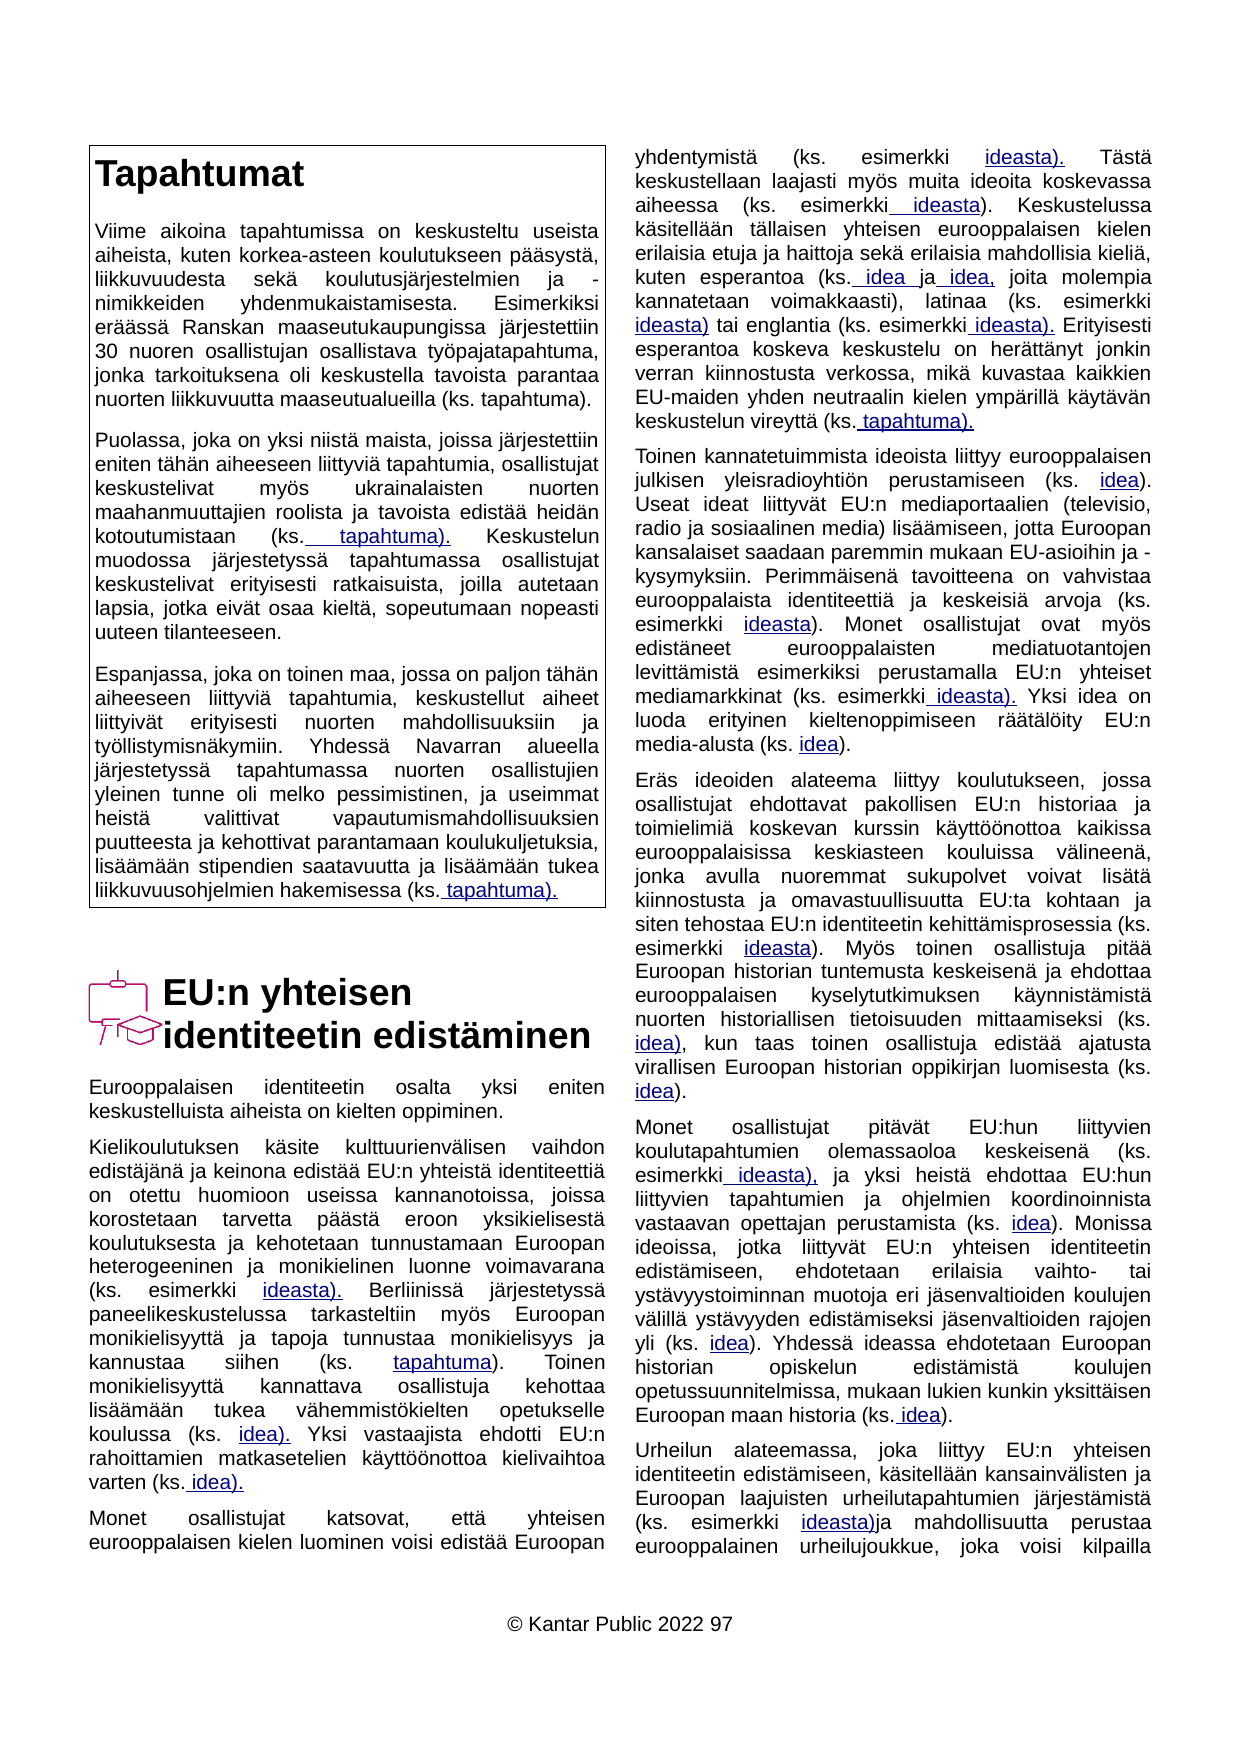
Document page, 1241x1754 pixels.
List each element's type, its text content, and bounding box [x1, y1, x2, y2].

text Puolassa, joka on yksi niistä maista, joissa järjestettiin eniten tähän aiheeseen liittyviä tapahtumia, osallistujat keskustelivat myös ukrainalaisten nuorten maahanmuuttajien roolista ja tavoista edistää heidän kotoutumistaan (ks. tapahtuma). Keskustelun muodossa järjestetyssä tapahtumassa osallistujat keskustelivat erityisesti ratkaisuista, joilla autetaan lapsia, jotka eivät osaa kieltä, sopeutumaan nopeasti uuteen tilanteeseen. [90, 422, 605, 650]
picture [88, 970, 163, 1045]
text Monet osallistujat pitävät EU:hun liittyvien koulutapahtumien olemassaoloa keskeisenä (ks. esimerkki ideasta), ja yksi heistä ehdottaa EU:hun liittyvien tapahtumien ja ohjelmien koordinoinnista vastaavan opettajan perustamista (ks. idea). Monissa ideoissa, jotka liittyvät EU:n yhteisen identiteetin edistämiseen, ehdotetaan erilaisia vaihto- tai ystävyystoiminnan muotoja eri jäsenvaltioiden koulujen välillä ystävyyden edistämiseksi jäsenvaltioiden rajojen yli (ks. idea). Yhdessä ideassa ehdotetaan Euroopan historian opiskelun edistämistä koulujen opetussuunnitelmissa, mukaan lukien kunkin yksittäisen Euroopan maan historia (ks. idea). [635, 1115, 1152, 1426]
text Viime aikoina tapahtumissa on keskusteltu useista aiheista, kuten korkea-asteen koulutukseen pääsystä, liikkuvuudesta sekä koulutusjärjestelmien ja -nimikkeiden yhdenmukaistamisesta. Esimerkiksi eräässä Ranskan maaseutukaupungissa järjestettiin 30 nuoren osallistujan osallistava työpajatapahtuma, jonka tarkoituksena oli keskustella tavoista parantaa nuorten liikkuvuutta maaseutualueilla (ks. tapahtuma). [90, 213, 605, 416]
text Kielikoulutuksen käsite kulttuurienvälisen vaihdon edistäjänä ja keinona edistää EU:n yhteistä identiteettiä on otettu huomioon useissa kannanotoissa, joissa korostetaan tarvetta päästä eroon yksikielisestä koulutuksesta ja kehotetaan tunnustamaan Euroopan heterogeeninen ja monikielinen luonne voimavarana (ks. esimerkki ideasta). Berliinissä järjestetyssä paneelikeskustelussa tarkasteltiin myös Euroopan monikielisyyttä ja tapoja tunnustaa monikielisyys ja kannustaa siihen (ks. tapahtuma). Toinen monikielisyyttä kannattava osallistuja kehottaa lisäämään tukea vähemmistökielten opetukselle koulussa (ks. idea). Yksi vastaajista ehdotti EU:n rahoittamien matkasetelien käyttöönottoa kielivaihtoa varten (ks. idea). [88, 1134, 605, 1494]
subtitle Tapahtumat [90, 146, 605, 200]
subtitle EU:n yhteisen identiteetin edistäminen [88, 970, 605, 1056]
text yhdentymistä (ks. esimerkki ideasta). Tästä keskustellaan laajasti myös muita ideoita koskevassa aiheessa (ks. esimerkki ideasta). Keskustelussa käsitellään tällaisen yhteisen eurooppalaisen kielen erilaisia etuja ja haittoja sekä erilaisia mahdollisia kieliä, kuten esperantoa (ks. idea ja idea, joita molempia kannatetaan voimakkaasti), latinaa (ks. esimerkki ideasta) tai englantia (ks. esimerkki ideasta). Erityisesti esperantoa koskeva keskustelu on herättänyt jonkin verran kiinnostusta verkossa, mikä kuvastaa kaikkien EU-maiden yhden neutraalin kielen ympärillä käytävän keskustelun vireyttä (ks. tapahtuma). [635, 145, 1152, 432]
text Toinen kannatetuimmista ideoista liittyy eurooppalaisen julkisen yleisradioyhtiön perustamiseen (ks. idea). Useat ideat liittyvät EU:n mediaportaalien (televisio, radio ja sosiaalinen media) lisäämiseen, jotta Euroopan kansalaiset saadaan paremmin mukaan EU-asioihin ja -kysymyksiin. Perimmäisenä tavoitteena on vahvistaa eurooppalaista identiteettiä ja keskeisiä arvoja (ks. esimerkki ideasta). Monet osallistujat ovat myös edistäneet eurooppalaisten mediatuotantojen levittämistä esimerkiksi perustamalla EU:n yhteiset mediamarkkinat (ks. esimerkki ideasta). Yksi idea on luoda erityinen kieltenoppimiseen räätälöity EU:n media-alusta (ks. idea). [635, 444, 1152, 756]
text Monet osallistujat katsovat, että yhteisen eurooppalaisen kielen luominen voisi edistää Euroopan [88, 1506, 605, 1554]
text Eurooppalaisen identiteetin osalta yksi eniten keskustelluista aiheista on kielten oppiminen. [88, 1075, 605, 1123]
text Eräs ideoiden alateema liittyy koulutukseen, jossa osallistujat ehdottavat pakollisen EU:n historiaa ja toimielimiä koskevan kurssin käyttöönottoa kaikissa eurooppalaisissa keskiasteen kouluissa välineenä, jonka avulla nuoremmat sukupolvet voivat lisätä kiinnostusta ja omavastuullisuutta EU:ta kohtaan ja siten tehostaa EU:n identiteetin kehittämisprosessia (ks. esimerkki ideasta). Myös toinen osallistuja pitää Euroopan historian tuntemusta keskeisenä ja ehdottaa eurooppalaisen kyselytutkimuksen käynnistämistä nuorten historiallisen tietoisuuden mittaamiseksi (ks. idea), kun taas toinen osallistuja edistää ajatusta virallisen Euroopan historian oppikirjan luomisesta (ks. idea). [635, 768, 1152, 1103]
text Espanjassa, joka on toinen maa, jossa on paljon tähän aiheeseen liittyviä tapahtumia, keskustellut aiheet liittyivät erityisesti nuorten mahdollisuuksiin ja työllistymisnäkymiin. Yhdessä Navarran alueella järjestetyssä tapahtumassa nuorten osallistujien yleinen tunne oli melko pessimistinen, ja useimmat heistä valittivat vapautumismahdollisuuksien puutteesta ja kehottivat parantamaan koulukuljetuksia, lisäämään stipendien saatavuutta ja lisäämään tukea liikkuvuusohjelmien hakemisessa (ks. tapahtuma). [90, 656, 605, 907]
text Urheilun alateemassa, joka liittyy EU:n yhteisen identiteetin edistämiseen, käsitellään kansainvälisten ja Euroopan laajuisten urheilutapahtumien järjestämistä (ks. esimerkki ideasta)ja mahdollisuutta perustaa eurooppalainen urheilujoukkue, joka voisi kilpailla [635, 1438, 1152, 1558]
